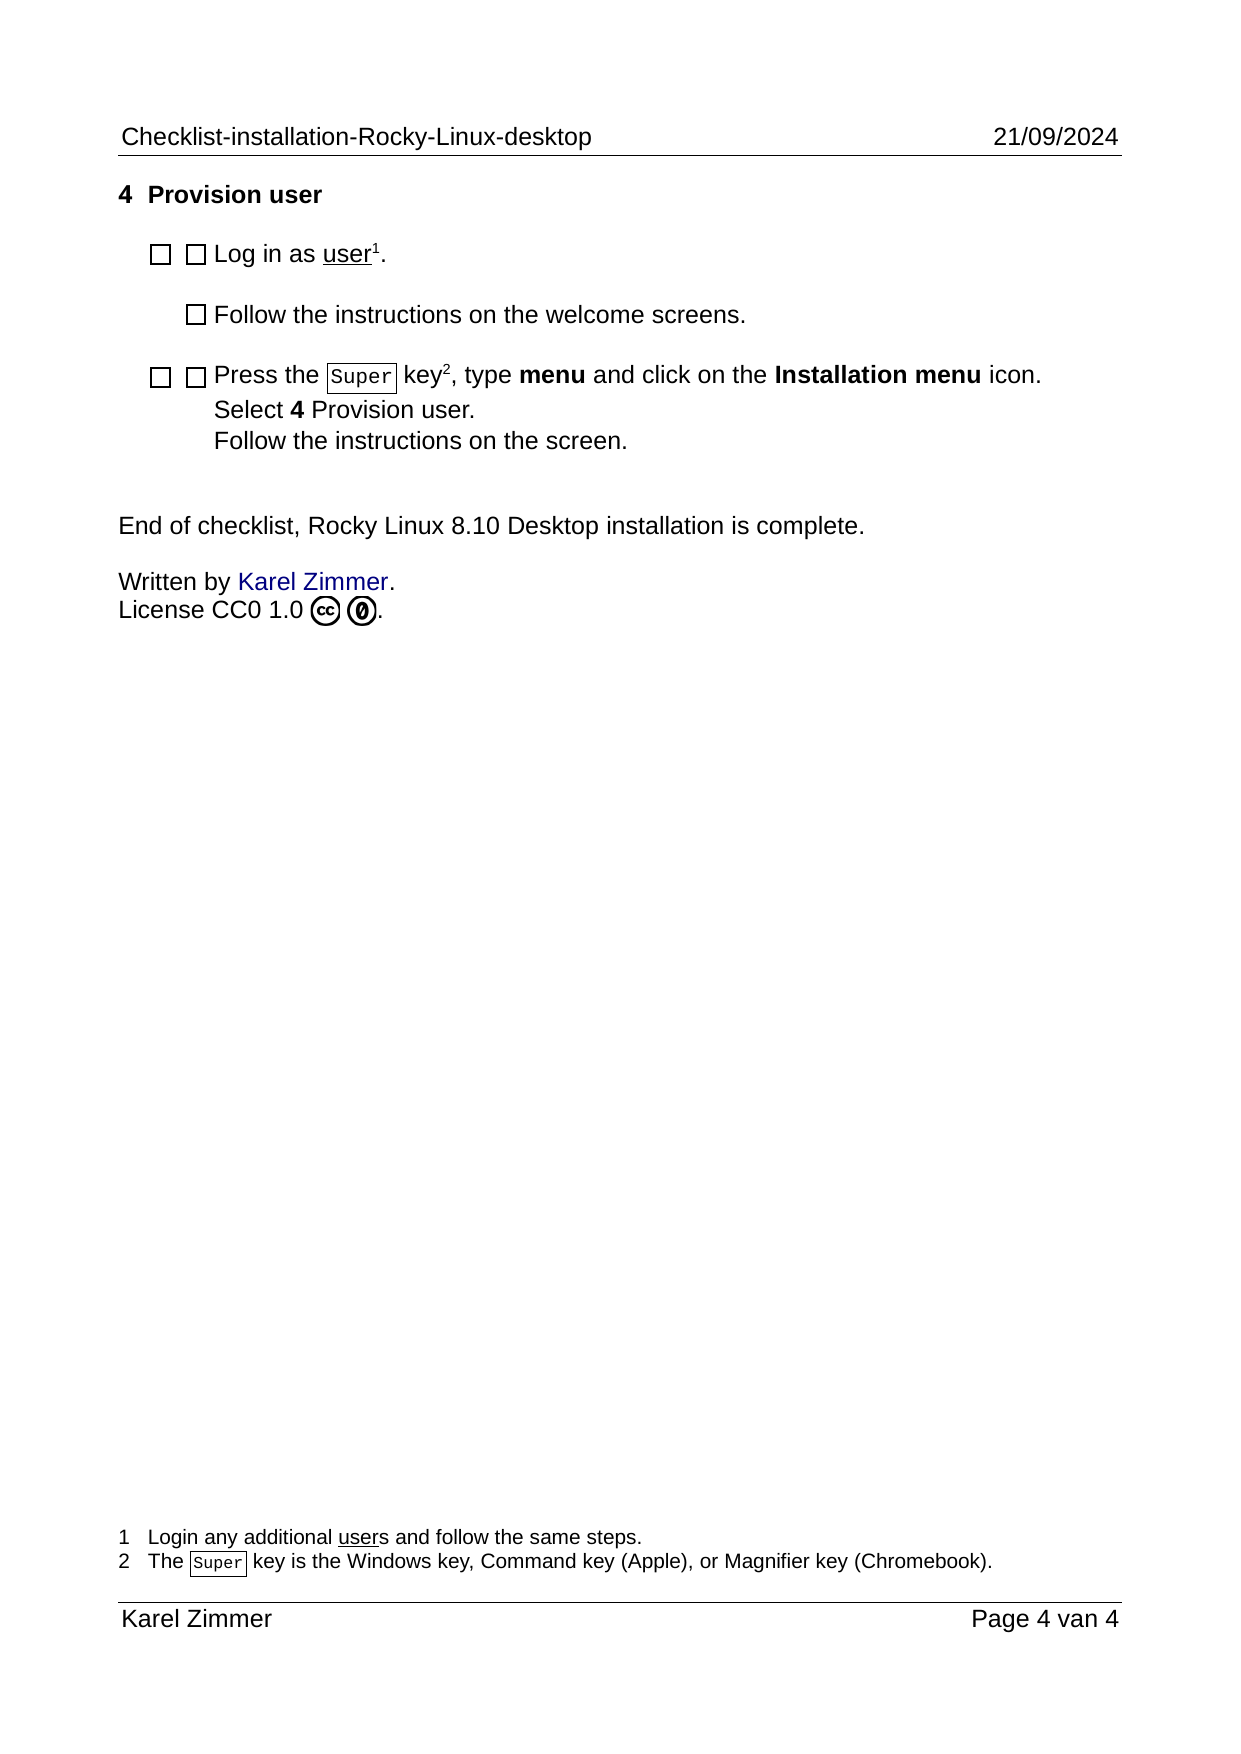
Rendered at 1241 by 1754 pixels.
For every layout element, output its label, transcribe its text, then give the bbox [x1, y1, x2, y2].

table_cell Follow the instructions on the screen. [213, 425, 1122, 456]
table_cell [142, 269, 177, 300]
table_cell Select 4 Provision user. [213, 395, 1122, 425]
table_cell [118, 360, 142, 395]
table_header [142, 239, 177, 269]
table_cell [118, 330, 142, 360]
text License CC0 1.0 [118, 596, 310, 625]
table_cell [213, 330, 1122, 360]
table_cell [177, 395, 213, 425]
table_cell [118, 269, 142, 300]
table_header [118, 239, 142, 269]
table_cell [177, 425, 213, 456]
picture [310, 596, 340, 626]
table_header [177, 239, 213, 269]
table_cell [177, 269, 213, 300]
table_header Log in as USER. [213, 239, 1122, 269]
table_cell [118, 300, 142, 330]
table_cell [142, 425, 177, 456]
table_cell [142, 360, 177, 395]
table_cell [118, 425, 142, 456]
table_cell [177, 300, 213, 330]
table_cell Follow the instructions on the welcome screens. [213, 300, 1122, 330]
table_cell [177, 330, 213, 360]
table_cell [213, 269, 1122, 300]
text . [377, 596, 1122, 625]
table_cell [118, 395, 142, 425]
text Written by Karel Zimmer. [118, 568, 1122, 596]
picture [347, 596, 377, 626]
table_cell [142, 395, 177, 425]
table_cell Press the Super key, type menu and click on the Installation menu icon. [213, 360, 1122, 395]
table_cell [142, 300, 177, 330]
table_cell [142, 330, 177, 360]
table_cell [177, 360, 213, 395]
text End of checklist, Rocky Linux 8.10 Desktop installation is complete. [118, 512, 1122, 540]
list Provision user [118, 177, 1122, 211]
